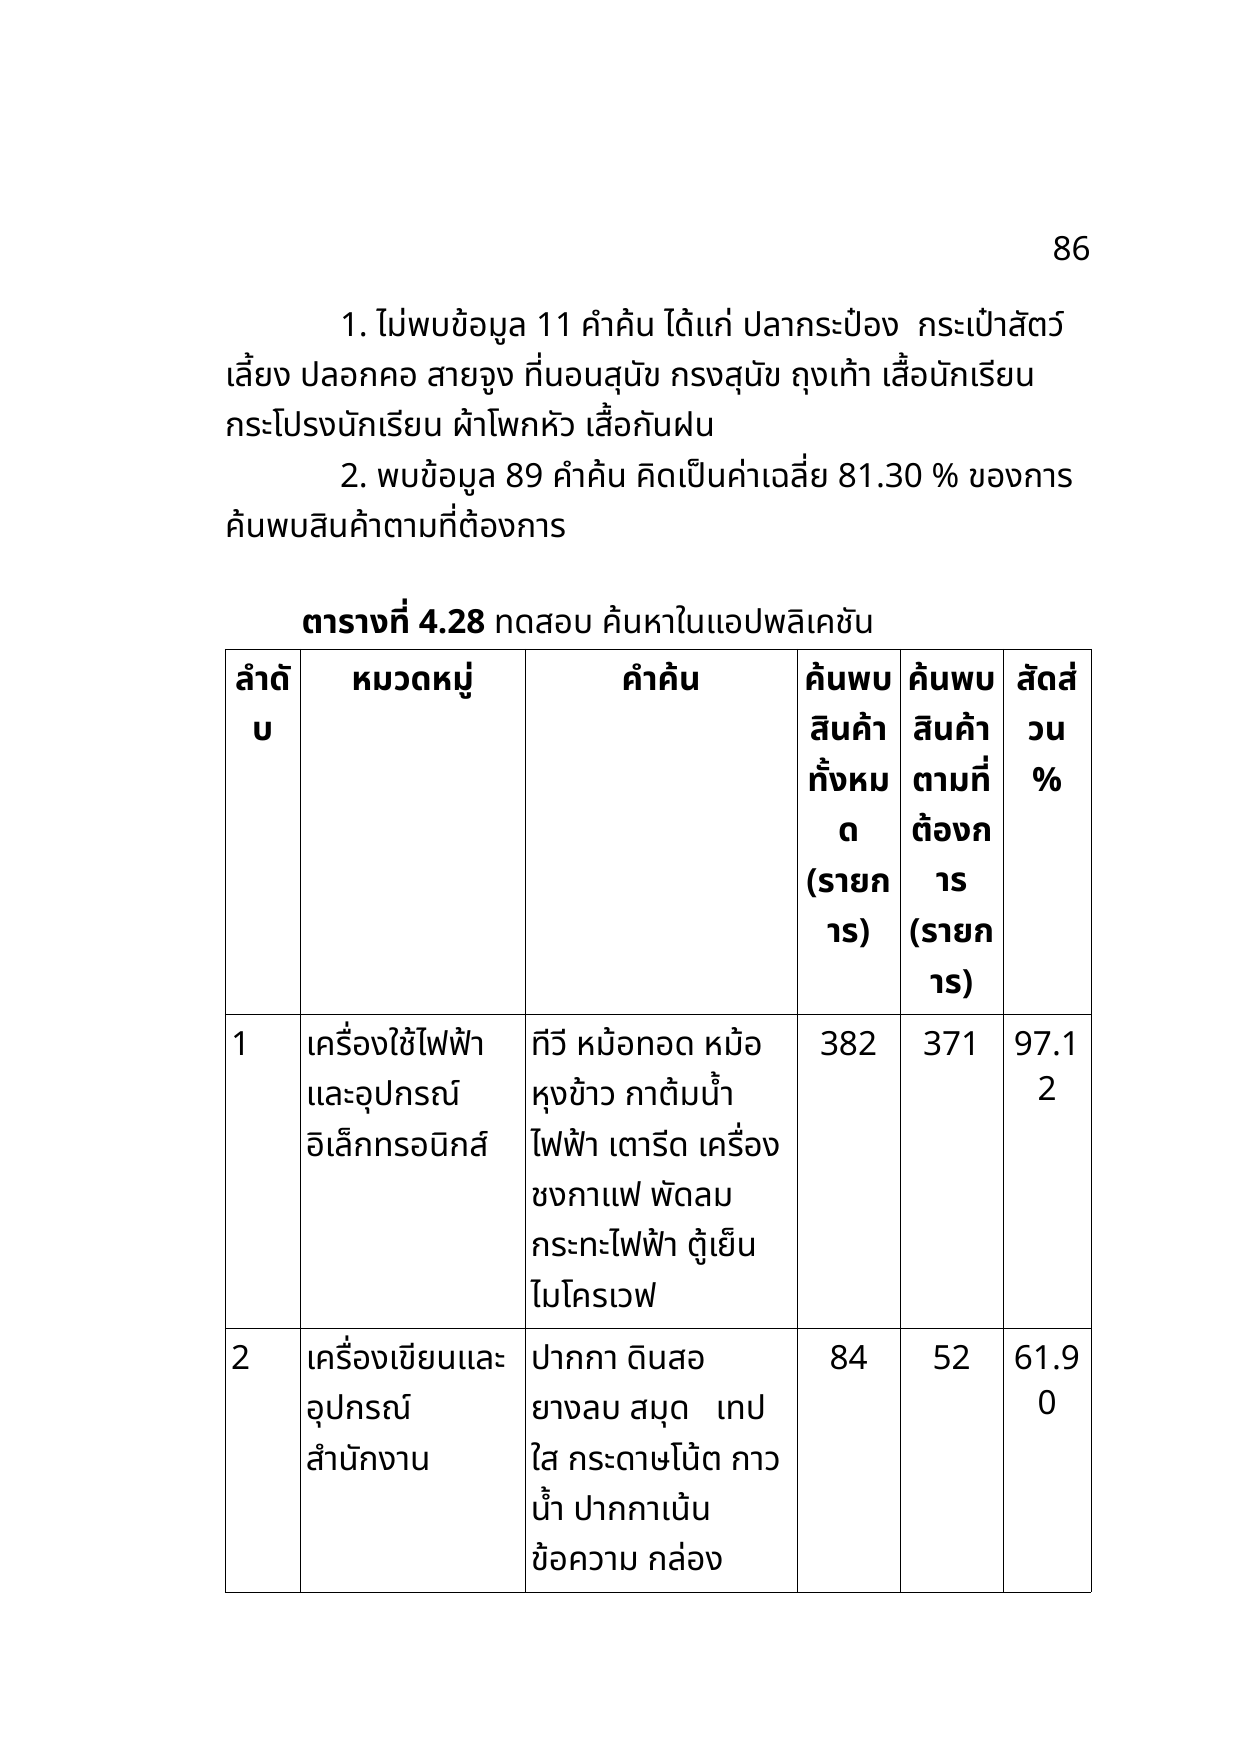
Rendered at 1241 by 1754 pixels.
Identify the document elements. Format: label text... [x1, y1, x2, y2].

table_cell 84 [798, 1329, 900, 1592]
table_cell ทีวี หม้อทอด หม้อหุงข้าว กาต้มน้ำไฟฟ้า เตารีด เครื่องชงกาแฟ พัดลม กระทะไฟฟ้า ตู้เย็น ไมโครเวฟ [526, 1015, 797, 1328]
table_header ค้นพบสินค้าทั้งหมด (รายการ) [798, 650, 900, 1014]
table_header คำค้น [526, 650, 797, 1014]
table_cell 97.12 [1004, 1015, 1091, 1328]
text 1. ไม่พบข้อมูล 11คำค้น ได้แก่ ปลากระป๋อง กระเป๋าสัตว์เลี้ยง ปลอกคอ สายจูง ที่นอนสุนัข กรงสุนัข ถุงเท้า เสื้อนักเรียน กระโปรงนักเรียน ผ้าโพกหัว เสื้อกันฝน [225, 300, 1091, 452]
table_header หมวดหมู่ [301, 650, 525, 1014]
table_cell เครื่องใช้ไฟฟ้าและอุปกรณ์อิเล็กทรอนิกส์ [301, 1015, 525, 1328]
table_header สัดส่วน % [1004, 650, 1091, 1014]
table_cell ปากกา ดินสอ ยางลบ สมุด เทปใส กระดาษโน้ต กาวน้ำ ปากกาเน้นข้อความ กล่อง [526, 1329, 797, 1592]
table_header ลำดับ [226, 650, 300, 1014]
table_cell 382 [798, 1015, 900, 1328]
table_cell 52 [901, 1329, 1003, 1592]
table_cell 2 [226, 1329, 300, 1592]
table_cell 371 [901, 1015, 1003, 1328]
text 2. พบข้อมูล 89 คำค้น คิดเป็นค่าเฉลี่ย 81.30 % ของการค้นพบสินค้าตามที่ต้องการ [225, 452, 1091, 553]
table_cell 1 [226, 1015, 300, 1328]
table_cell 61.90 [1004, 1329, 1091, 1592]
table_header ค้นพบสินค้าตามที่ต้องการ (รายการ) [901, 650, 1003, 1014]
text ตารางที่ 4.28 ทดสอบ ค้นหาในแอปพลิเคชัน [225, 598, 1091, 649]
table_cell เครื่องเขียนและอุปกรณ์สำนักงาน [301, 1329, 525, 1592]
